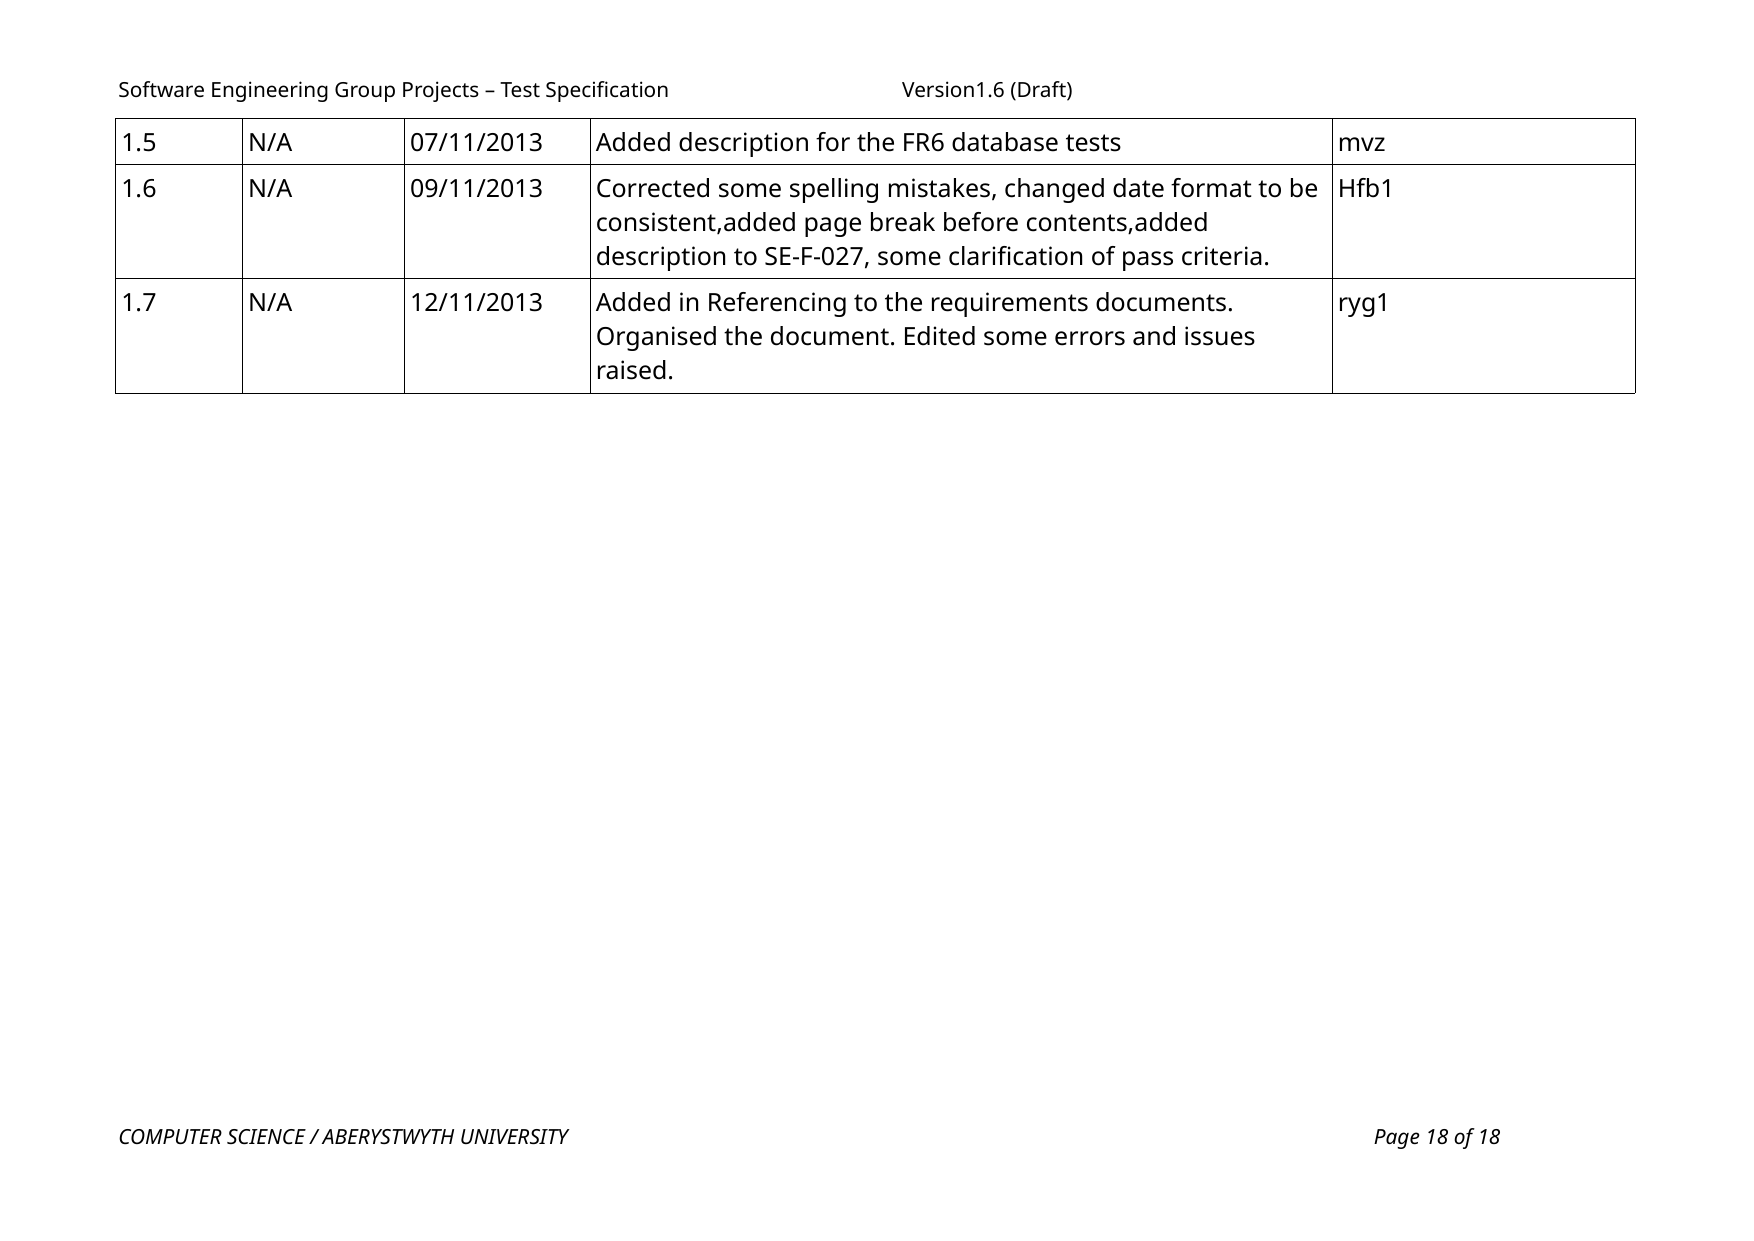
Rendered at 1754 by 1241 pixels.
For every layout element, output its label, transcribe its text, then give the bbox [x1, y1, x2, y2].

table_cell N/A [243, 279, 404, 392]
table_cell 09/11/2013 [405, 165, 590, 278]
table_cell Added in Referencing to the requirements documents. Organised the document. Edited some errors and issues raised. [591, 279, 1332, 392]
table_cell ryg1 [1333, 279, 1635, 392]
table_cell 07/11/2013 [405, 119, 590, 164]
table_cell 12/11/2013 [405, 279, 590, 392]
table_cell 1.6 [116, 165, 242, 278]
table_cell Added description for the FR6 database tests [591, 119, 1332, 164]
table_cell Corrected some spelling mistakes, changed date format to be consistent,added page break before contents,added description to SE-F-027, some clarification of pass criteria. [591, 165, 1332, 278]
table_cell N/A [243, 165, 404, 278]
table_cell 1.7 [116, 279, 242, 392]
table_cell 1.5 [116, 119, 242, 164]
table_cell mvz [1333, 119, 1635, 164]
table_cell Hfb1 [1333, 165, 1635, 278]
table_cell N/A [243, 119, 404, 164]
